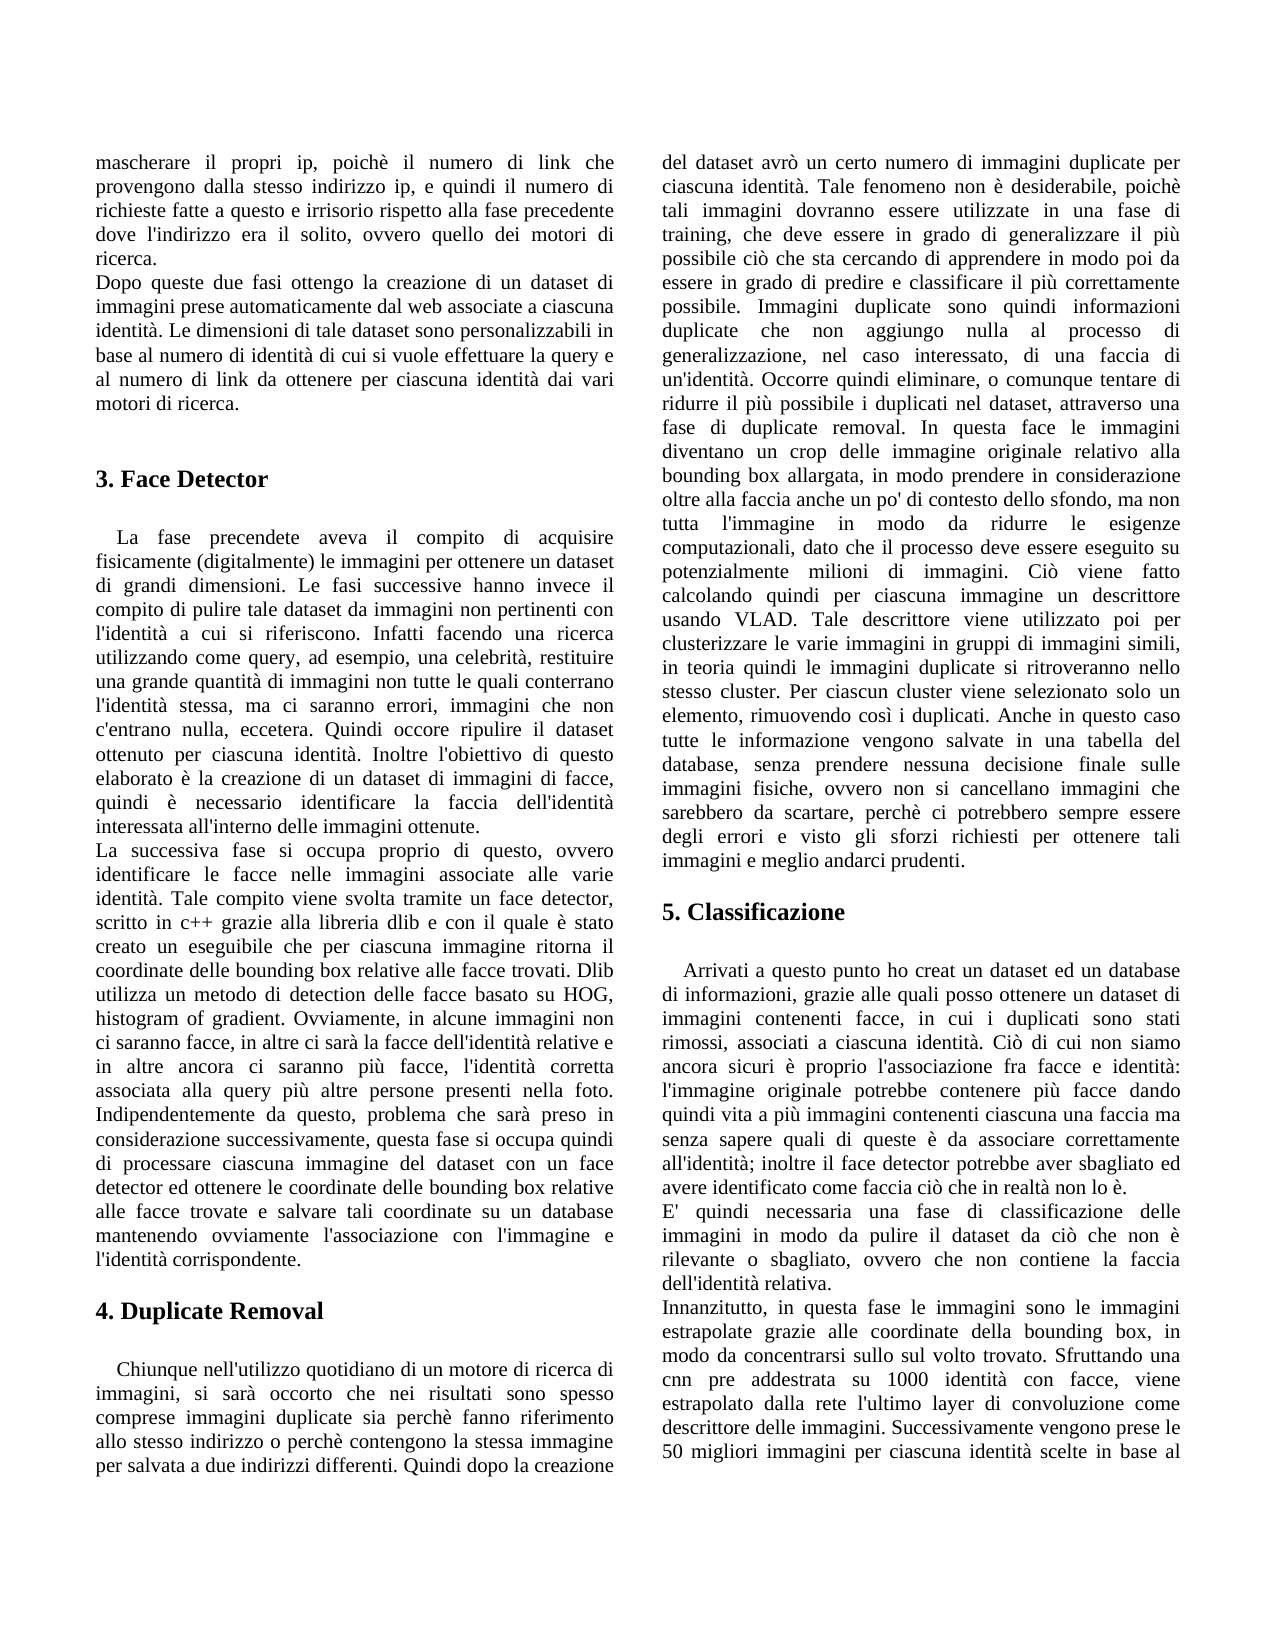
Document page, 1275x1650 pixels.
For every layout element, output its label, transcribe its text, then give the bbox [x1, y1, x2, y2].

subtitle Classificazione [662, 897, 1181, 926]
text mascherare il propri ip, poichè il numero di link che provengono dalla stesso indirizzo ip, e quindi il numero di richieste fatte a questo e irrisorio rispetto alla fase precedente dove l'indirizzo era il solito, ovvero quello dei motori di ricerca. [95, 150, 614, 270]
text Dopo queste due fasi ottengo la creazione di un dataset di immagini prese automaticamente dal web associate a ciascuna identità. Le dimensioni di tale dataset sono personalizzabili in base al numero di identità di cui si vuole effettuare la query e al numero di link da ottenere per ciascuna identità dai vari motori di ricerca. [95, 270, 614, 415]
text La successiva fase si occupa proprio di questo, ovvero identificare le facce nelle immagini associate alle varie identità. Tale compito viene svolta tramite un face detector, scritto in c++ grazie alla libreria dlib e con il quale è stato creato un eseguibile che per ciascuna immagine ritorna il coordinate delle bounding box relative alle facce trovati. Dlib utilizza un metodo di detection delle facce basato su HOG, histogram of gradient. Ovviamente, in alcune immagini non ci saranno facce, in altre ci sarà la facce dell'identità relative e in altre ancora ci saranno più facce, l'identità corretta associata alla query più altre persone presenti nella foto. Indipendentemente da questo, problema che sarà preso in considerazione successivamente, questa fase si occupa quindi di processare ciascuna immagine del dataset con un face detector ed ottenere le coordinate delle bounding box relative alle facce trovate e salvare tali coordinate su un database mantenendo ovviamente l'associazione con l'immagine e l'identità corrispondente. [95, 838, 614, 1271]
text E' quindi necessaria una fase di classificazione delle immagini in modo da pulire il dataset da ciò che non è rilevante o sbagliato, ovvero che non contiene la faccia dell'identità relativa. [662, 1199, 1181, 1295]
text Innanzitutto, in questa fase le immagini sono le immagini estrapolate grazie alle coordinate della bounding box, in modo da concentrarsi sullo sul volto trovato. Sfruttando una cnn pre addestrata su 1000 identità con facce, viene estrapolato dalla rete l'ultimo layer di convoluzione come descrittore delle immagini. Successivamente vengono prese le 50 migliori immagini per ciascuna identità scelte in base al [662, 1295, 1181, 1463]
text Chiunque nell'utilizzo quotidiano di un motore di ricerca di immagini, si sarà occorto che nei risultati sono spesso comprese immagini duplicate sia perchè fanno riferimento allo stesso indirizzo o perchè contengono la stessa immagine per salvata a due indirizzi differenti. Quindi dopo la creazione [95, 1357, 614, 1477]
text La fase precendete aveva il compito di acquisire fisicamente (digitalmente) le immagini per ottenere un dataset di grandi dimensioni. Le fasi successive hanno invece il compito di pulire tale dataset da immagini non pertinenti con l'identità a cui si riferiscono. Infatti facendo una ricerca utilizzando come query, ad esempio, una celebrità, restituire una grande quantità di immagini non tutte le quali conterrano l'identità stessa, ma ci saranno errori, immagini che non c'entrano nulla, eccetera. Quindi occore ripulire il dataset ottenuto per ciascuna identità. Inoltre l'obiettivo di questo elaborato è la creazione di un dataset di immagini di facce, quindi è necessario identificare la faccia dell'identità interessata all'interno delle immagini ottenute. [95, 525, 614, 838]
text del dataset avrò un certo numero di immagini duplicate per ciascuna identità. Tale fenomeno non è desiderabile, poichè tali immagini dovranno essere utilizzate in una fase di training, che deve essere in grado di generalizzare il più possibile ciò che sta cercando di apprendere in modo poi da essere in grado di predire e classificare il più correttamente possibile. Immagini duplicate sono quindi informazioni duplicate che non aggiungo nulla al processo di generalizzazione, nel caso interessato, di una faccia di un'identità. Occorre quindi eliminare, o comunque tentare di ridurre il più possibile i duplicati nel dataset, attraverso una fase di duplicate removal. In questa face le immagini diventano un crop delle immagine originale relativo alla bounding box allargata, in modo prendere in considerazione oltre alla faccia anche un po' di contesto dello sfondo, ma non tutta l'immagine in modo da ridurre le esigenze computazionali, dato che il processo deve essere eseguito su potenzialmente milioni di immagini. Ciò viene fatto calcolando quindi per ciascuna immagine un descrittore usando VLAD. Tale descrittore viene utilizzato poi per clusterizzare le varie immagini in gruppi di immagini simili, in teoria quindi le immagini duplicate si ritroveranno nello stesso cluster. Per ciascun cluster viene selezionato solo un elemento, rimuovendo così i duplicati. Anche in questo caso tutte le informazione vengono salvate in una tabella del database, senza prendere nessuna decisione finale sulle immagini fisiche, ovvero non si cancellano immagini che sarebbero da scartare, perchè ci potrebbero sempre essere degli errori e visto gli sforzi richiesti per ottenere tali immagini e meglio andarci prudenti. [662, 150, 1181, 872]
subtitle Face Detector [95, 464, 614, 492]
text Arrivati a questo punto ho creat un dataset ed un database di informazioni, grazie alle quali posso ottenere un dataset di immagini contenenti facce, in cui i duplicati sono stati rimossi, associati a ciascuna identità. Ciò di cui non siamo ancora sicuri è proprio l'associazione fra facce e identità: l'immagine originale potrebbe contenere più facce dando quindi vita a più immagini contenenti ciascuna una faccia ma senza sapere quali di queste è da associare correttamente all'identità; inoltre il face detector potrebbe aver sbagliato ed avere identificato come faccia ciò che in realtà non lo è. [662, 958, 1181, 1199]
subtitle Duplicate Removal [95, 1296, 614, 1324]
